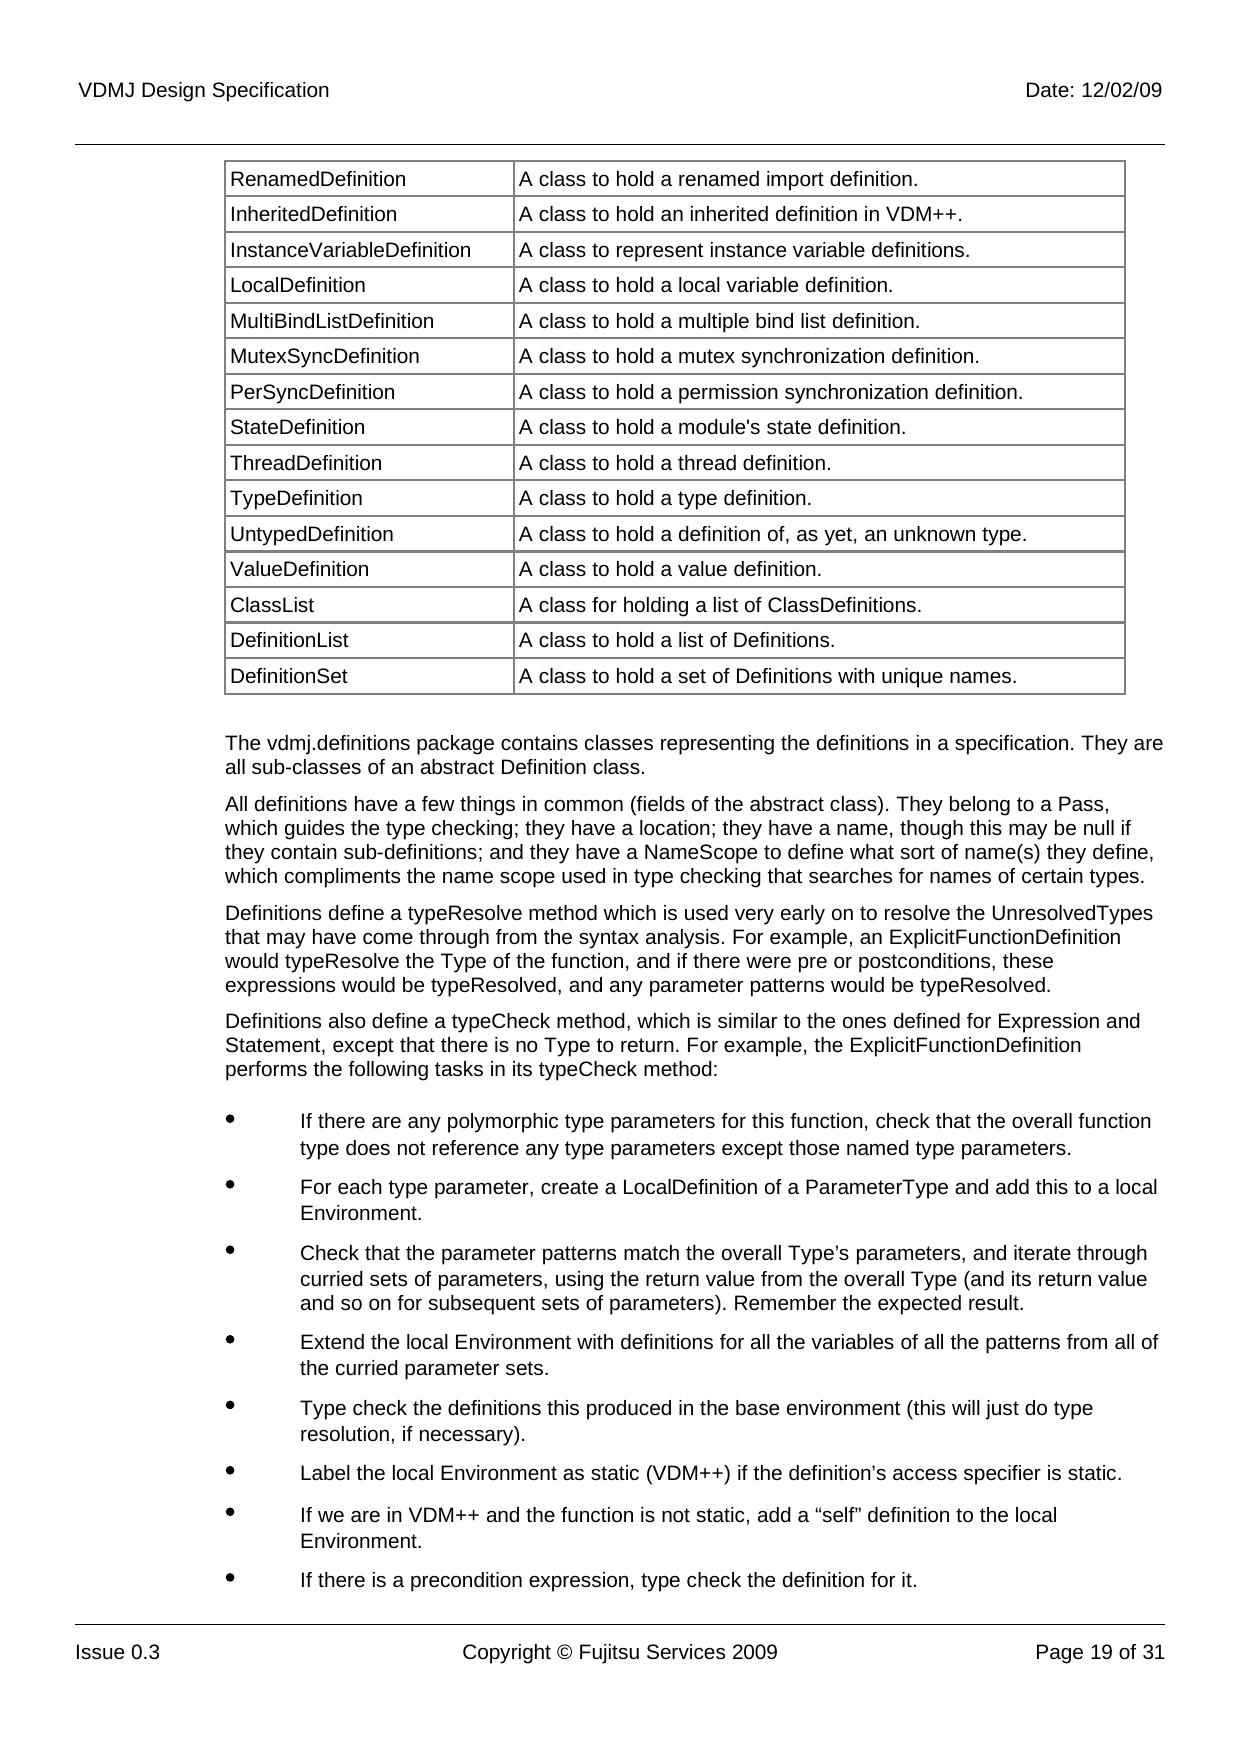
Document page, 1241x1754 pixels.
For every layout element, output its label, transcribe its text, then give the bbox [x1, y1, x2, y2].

table_cell A class to hold a multiple bind list definition. [515, 304, 1124, 337]
list For each type parameter, create a LocalDefinition of a ParameterType and add this to a local Environment. [225, 1174, 1165, 1225]
table_cell TypeDefinition [226, 481, 513, 515]
table_cell A class to hold a renamed import definition. [515, 162, 1124, 195]
table_cell A class to hold a local variable definition. [515, 268, 1124, 302]
list Label the local Environment as static (VDM++) if the definition’s access specifier is static. [225, 1461, 1165, 1487]
table_cell PerSyncDefinition [226, 375, 513, 408]
table_cell ClassList [226, 588, 513, 621]
table_cell ThreadDefinition [226, 446, 513, 479]
table_cell RenamedDefinition [226, 162, 513, 195]
table_cell InstanceVariableDefinition [226, 233, 513, 266]
table_cell A class to hold a definition of, as yet, an unknown type. [515, 517, 1124, 550]
table_cell A class to hold a mutex synchronization definition. [515, 339, 1124, 373]
table_cell MultiBindListDefinition [226, 304, 513, 337]
table_cell InheritedDefinition [226, 197, 513, 231]
list Extend the local Environment with definitions for all the variables of all the patterns from all of the curried parameter sets. [225, 1329, 1165, 1380]
text All definitions have a few things in common (fields of the abstract class). They belong to a Pass, which guides the type checking; they have a location; they have a name, though this may be null if they contain sub-definitions; and they have a NameScope to define what sort of name(s) they define, which compliments the name scope used in type checking that searches for names of certain types. [225, 792, 1165, 888]
table_cell LocalDefinition [226, 268, 513, 302]
text The vdmj.definitions package contains classes representing the definitions in a specification. They are all sub-classes of an abstract Definition class. [225, 731, 1165, 779]
list Check that the parameter patterns match the overall Type’s parameters, and iterate through curried sets of parameters, using the return value from the overall Type (and its return value and so on for subsequent sets of parameters). Remember the expected result. [225, 1240, 1165, 1314]
table_cell A class to hold a type definition. [515, 481, 1124, 515]
table_cell DefinitionSet [226, 659, 513, 692]
list If we are in VDM++ and the function is not static, add a “self” definition to the local Environment. [225, 1502, 1165, 1553]
table_cell A class to hold a thread definition. [515, 446, 1124, 479]
list If there are any polymorphic type parameters for this function, check that the overall function type does not reference any type parameters except those named type parameters. [225, 1109, 1165, 1159]
table_cell A class for holding a list of ClassDefinitions. [515, 588, 1124, 621]
table_cell MutexSyncDefinition [226, 339, 513, 373]
text Definitions define a typeResolve method which is used very early on to resolve the UnresolvedTypes that may have come through from the syntax analysis. For example, an ExplicitFunctionDefinition would typeResolve the Type of the function, and if there were pre or postconditions, these expressions would be typeResolved, and any parameter patterns would be typeResolved. [225, 901, 1165, 997]
table_cell A class to hold a module's state definition. [515, 410, 1124, 444]
table_cell A class to hold an inherited definition in VDM++. [515, 197, 1124, 231]
list If there is a precondition expression, type check the definition for it. [225, 1568, 1165, 1594]
text Definitions also define a typeCheck method, which is similar to the ones defined for Expression and Statement, except that there is no Type to return. For example, the ExplicitFunctionDefinition performs the following tasks in its typeCheck method: [225, 1009, 1165, 1081]
table_cell A class to hold a set of Definitions with unique names. [515, 659, 1124, 692]
table_cell A class to hold a permission synchronization definition. [515, 375, 1124, 408]
table_cell A class to represent instance variable definitions. [515, 233, 1124, 266]
table_cell DefinitionList [226, 624, 513, 657]
table_cell ValueDefinition [226, 553, 513, 586]
table_cell UntypedDefinition [226, 517, 513, 550]
table_cell StateDefinition [226, 410, 513, 444]
table_cell A class to hold a value definition. [515, 553, 1124, 586]
list Type check the definitions this produced in the base environment (this will just do type resolution, if necessary). [225, 1395, 1165, 1446]
table_cell A class to hold a list of Definitions. [515, 624, 1124, 657]
